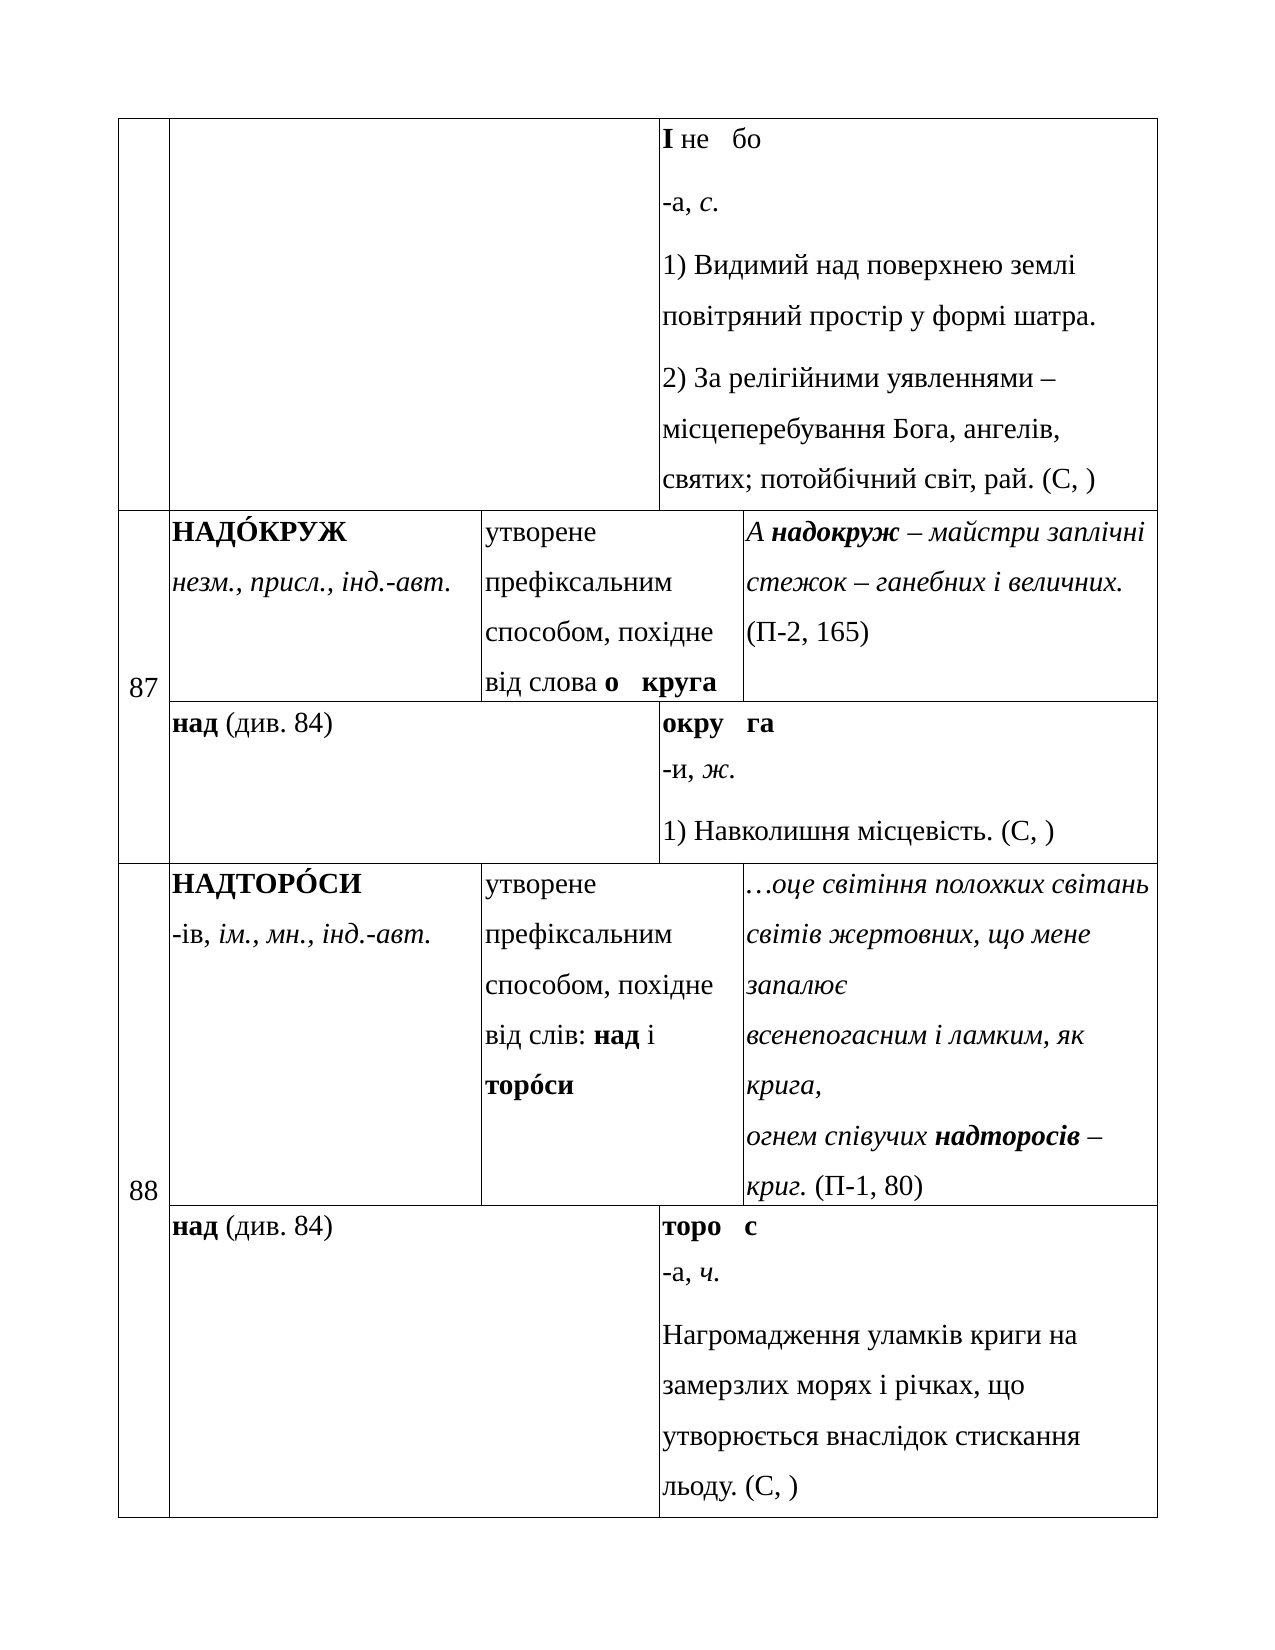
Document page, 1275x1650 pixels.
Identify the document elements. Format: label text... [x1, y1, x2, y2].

table_cell округа -и, ж. 1) Навколишня місцевість. (С, ) [660, 702, 1157, 863]
table_cell Надторóси -ів, ім., мн., інд.-авт. [170, 864, 481, 1204]
table_cell А надокруж – майстри заплічні стежок – ганебних і величних. (П‑2, 165) [744, 511, 1157, 701]
table_cell НадÓкруж незм., присл., інд.-авт. [170, 511, 481, 701]
table_cell [119, 119, 169, 510]
table_cell над (див. 84) [170, 702, 659, 863]
table_cell утворене префіксальним способом, похідне від слів: над і торóси [482, 864, 743, 1204]
table_cell [170, 119, 659, 510]
table_cell I небо -а, с. 1) Видимий над поверхнею землі повітряний простір у формі шатра. 2) За релігійними уявленнями – місцеперебування Бога, ангелів, святих; потойбічний світ, рай. (С, ) [660, 119, 1157, 510]
table_cell …оце світіння полохких світань світів жертовних, що мене запалює всенепогасним і ламким, як крига, огнем співучих надторосів – криг. (П‑1, 80) [744, 864, 1157, 1204]
table_cell торос -а, ч. Нагромадження уламків криги на замерзлих морях і річках, що утворюється внаслідок стискання льоду. (С, ) [660, 1206, 1157, 1517]
table_cell над (див. 84) [170, 1206, 659, 1517]
table_cell 87 [119, 511, 169, 863]
table_cell утворене префіксальним способом, похідне від слова округа [482, 511, 743, 701]
table_cell 88 [119, 864, 169, 1517]
